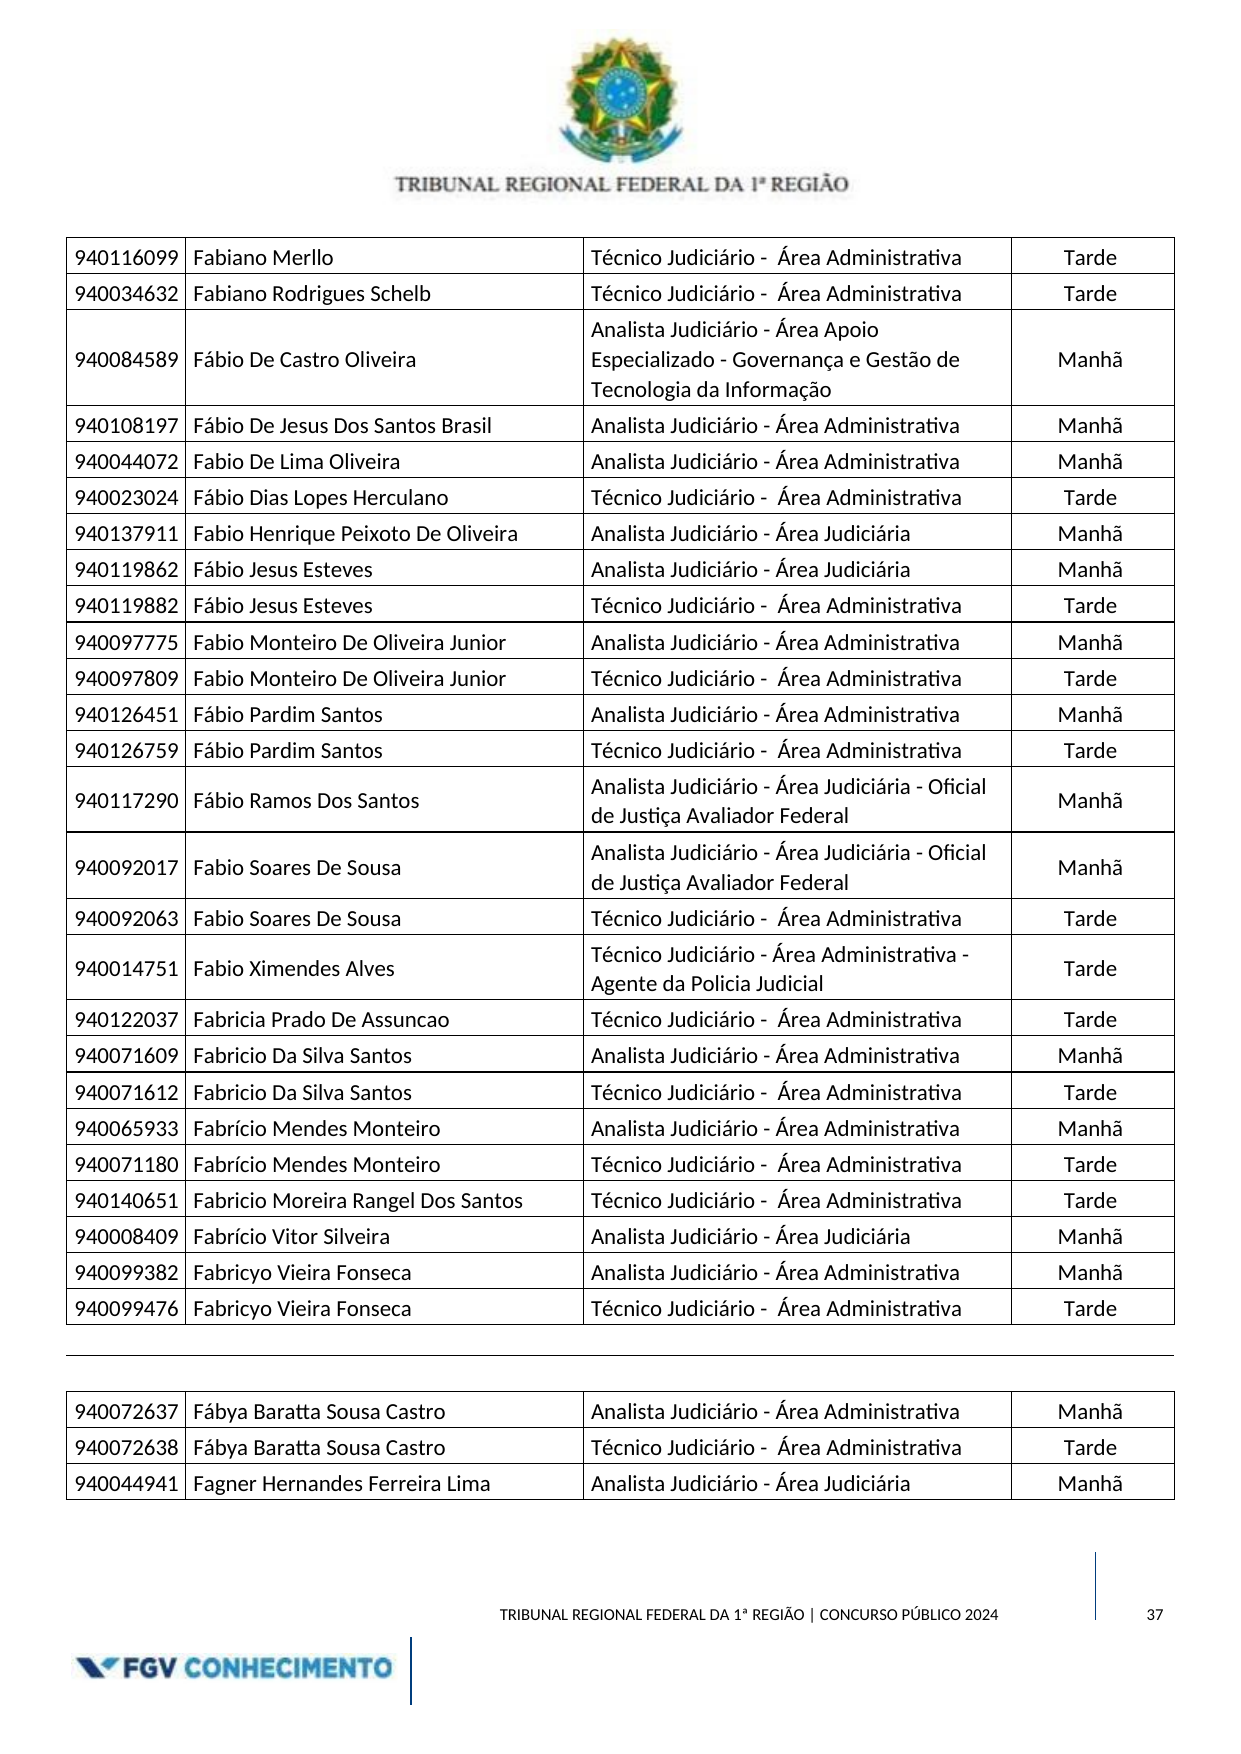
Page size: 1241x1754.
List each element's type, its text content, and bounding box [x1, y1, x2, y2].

table_cell Fabio De Lima Oliveira [186, 442, 583, 477]
table_cell Analista Judiciário - Área Administrativa [584, 1109, 1011, 1143]
table_cell Analista Judiciário - Área Judiciária [584, 1217, 1011, 1252]
table_cell Fábio Pardim Santos [186, 695, 583, 729]
table_cell Manhã [1012, 1036, 1174, 1071]
table_cell Fábya Baratta Sousa Castro [186, 1428, 583, 1463]
table_cell Tarde [1012, 586, 1174, 621]
table_cell Fabricio Da Silva Santos [186, 1036, 583, 1071]
table_cell 940044072 [67, 442, 185, 477]
table_cell 940122037 [67, 1000, 185, 1035]
table_cell Analista Judiciário - Área Judiciária - Oficial de Justiça Avaliador Federal [584, 767, 1011, 831]
table_cell 940072637 [67, 1392, 185, 1427]
table_cell Analista Judiciário - Área Apoio Especializado - Governança e Gestão de Tecnologia da Informação [584, 310, 1011, 405]
table_cell Técnico Judiciário - Área Administrativa [584, 238, 1011, 273]
table_cell Técnico Judiciário - Área Administrativa [584, 1181, 1011, 1216]
table_cell Fabio Henrique Peixoto De Oliveira [186, 514, 583, 549]
table_cell Fabricia Prado De Assuncao [186, 1000, 583, 1035]
table_cell Tarde [1012, 238, 1174, 273]
table_cell Fábio De Castro Oliveira [186, 310, 583, 405]
table_cell Técnico Judiciário - Área Administrativa - Agente da Policia Judicial [584, 935, 1011, 999]
table_cell Fábio Dias Lopes Herculano [186, 478, 583, 513]
table_cell Técnico Judiciário - Área Administrativa [584, 731, 1011, 766]
table_cell Fabricio Moreira Rangel Dos Santos [186, 1181, 583, 1216]
table_cell 940119882 [67, 586, 185, 621]
table_cell Manhã [1012, 550, 1174, 585]
table_cell Fabricyo Vieira Fonseca [186, 1289, 583, 1324]
table_cell Fabrício Mendes Monteiro [186, 1109, 583, 1143]
table_cell 940126759 [67, 731, 185, 766]
table_cell Fabio Soares De Sousa [186, 833, 583, 897]
table_cell Manhã [1012, 1392, 1174, 1427]
table_cell Tarde [1012, 478, 1174, 513]
table_header Turno de Prova [1012, 1356, 1174, 1391]
table_cell Tarde [1012, 1428, 1174, 1463]
table_cell Manhã [1012, 442, 1174, 477]
table_header Inscrição [66, 1356, 186, 1391]
table_cell Analista Judiciário - Área Judiciária [584, 1464, 1011, 1499]
table_cell Fábio Jesus Esteves [186, 586, 583, 621]
table_cell Analista Judiciário - Área Administrativa [584, 695, 1011, 729]
table_cell Analista Judiciário - Área Administrativa [584, 1392, 1011, 1427]
table_cell Tarde [1012, 1000, 1174, 1035]
table_cell Manhã [1012, 1253, 1174, 1288]
table_cell 940097809 [67, 659, 185, 693]
table_cell Analista Judiciário - Área Administrativa [584, 442, 1011, 477]
table_cell 940119862 [67, 550, 185, 585]
table_cell Fábio De Jesus Dos Santos Brasil [186, 406, 583, 441]
table_cell Fabrício Vitor Silveira [186, 1217, 583, 1252]
table_cell Tarde [1012, 899, 1174, 933]
table_cell Fabio Soares De Sousa [186, 899, 583, 933]
table_cell 940099382 [67, 1253, 185, 1288]
table_cell Fabrício Mendes Monteiro [186, 1145, 583, 1179]
table_cell Técnico Judiciário - Área Administrativa [584, 1073, 1011, 1107]
table_cell 940117290 [67, 767, 185, 831]
table_cell Técnico Judiciário - Área Administrativa [584, 1000, 1011, 1035]
table_cell Técnico Judiciário - Área Administrativa [584, 1289, 1011, 1324]
table_cell Fábya Baratta Sousa Castro [186, 1392, 583, 1427]
table_cell 940097775 [67, 623, 185, 657]
table_header Cargo [584, 1356, 1012, 1391]
table_cell Fabiano Rodrigues Schelb [186, 274, 583, 309]
table_cell 940092063 [67, 899, 185, 933]
table_cell 940116099 [67, 238, 185, 273]
table_cell Tarde [1012, 731, 1174, 766]
table_cell 940108197 [67, 406, 185, 441]
table_cell Fabio Monteiro De Oliveira Junior [186, 623, 583, 657]
table_cell 940072638 [67, 1428, 185, 1463]
table_cell 940065933 [67, 1109, 185, 1143]
table_cell Manhã [1012, 406, 1174, 441]
table_cell Analista Judiciário - Área Administrativa [584, 406, 1011, 441]
table_cell Fabiano Merllo [186, 238, 583, 273]
table_cell 940071609 [67, 1036, 185, 1071]
table_cell Manhã [1012, 514, 1174, 549]
table_cell Analista Judiciário - Área Judiciária [584, 514, 1011, 549]
table_cell 940014751 [67, 935, 185, 999]
table_cell 940099476 [67, 1289, 185, 1324]
table_cell 940071612 [67, 1073, 185, 1107]
table_cell 940071180 [67, 1145, 185, 1179]
table_cell Manhã [1012, 310, 1174, 405]
table_cell Analista Judiciário - Área Administrativa [584, 623, 1011, 657]
table_cell Técnico Judiciário - Área Administrativa [584, 899, 1011, 933]
table_cell Tarde [1012, 659, 1174, 693]
table_cell Fagner Hernandes Ferreira Lima [186, 1464, 583, 1499]
table_cell Fábio Pardim Santos [186, 731, 583, 766]
table_cell Fábio Jesus Esteves [186, 550, 583, 585]
table_cell Técnico Judiciário - Área Administrativa [584, 659, 1011, 693]
table_cell Fabio Monteiro De Oliveira Junior [186, 659, 583, 693]
table_cell 940137911 [67, 514, 185, 549]
table_cell Tarde [1012, 1145, 1174, 1179]
table_cell Analista Judiciário - Área Administrativa [584, 1036, 1011, 1071]
table_cell Tarde [1012, 1289, 1174, 1324]
table_cell Manhã [1012, 767, 1174, 831]
table_cell Analista Judiciário - Área Judiciária - Oficial de Justiça Avaliador Federal [584, 833, 1011, 897]
table_header Nome [186, 1356, 583, 1391]
table_cell 940084589 [67, 310, 185, 405]
table_cell 940034632 [67, 274, 185, 309]
table_cell Manhã [1012, 833, 1174, 897]
table_cell Manhã [1012, 1109, 1174, 1143]
table_cell Técnico Judiciário - Área Administrativa [584, 1145, 1011, 1179]
table_cell Fábio Ramos Dos Santos [186, 767, 583, 831]
table_cell Analista Judiciário - Área Administrativa [584, 1253, 1011, 1288]
table_cell Manhã [1012, 1217, 1174, 1252]
table_cell 940140651 [67, 1181, 185, 1216]
table_cell Técnico Judiciário - Área Administrativa [584, 1428, 1011, 1463]
table_cell Fabricyo Vieira Fonseca [186, 1253, 583, 1288]
table_cell Analista Judiciário - Área Judiciária [584, 550, 1011, 585]
table_cell Tarde [1012, 1073, 1174, 1107]
table_cell Técnico Judiciário - Área Administrativa [584, 478, 1011, 513]
table_cell 940008409 [67, 1217, 185, 1252]
table_cell Fabio Ximendes Alves [186, 935, 583, 999]
table_cell Tarde [1012, 274, 1174, 309]
table_cell 940126451 [67, 695, 185, 729]
table_cell 940092017 [67, 833, 185, 897]
table_cell Técnico Judiciário - Área Administrativa [584, 586, 1011, 621]
table_cell Fabricio Da Silva Santos [186, 1073, 583, 1107]
table_cell 940023024 [67, 478, 185, 513]
table_cell Manhã [1012, 695, 1174, 729]
table_cell Manhã [1012, 623, 1174, 657]
table_cell Técnico Judiciário - Área Administrativa [584, 274, 1011, 309]
table_cell Manhã [1012, 1464, 1174, 1499]
table_cell Tarde [1012, 1181, 1174, 1216]
table_cell 940044941 [67, 1464, 185, 1499]
table_cell Tarde [1012, 935, 1174, 999]
